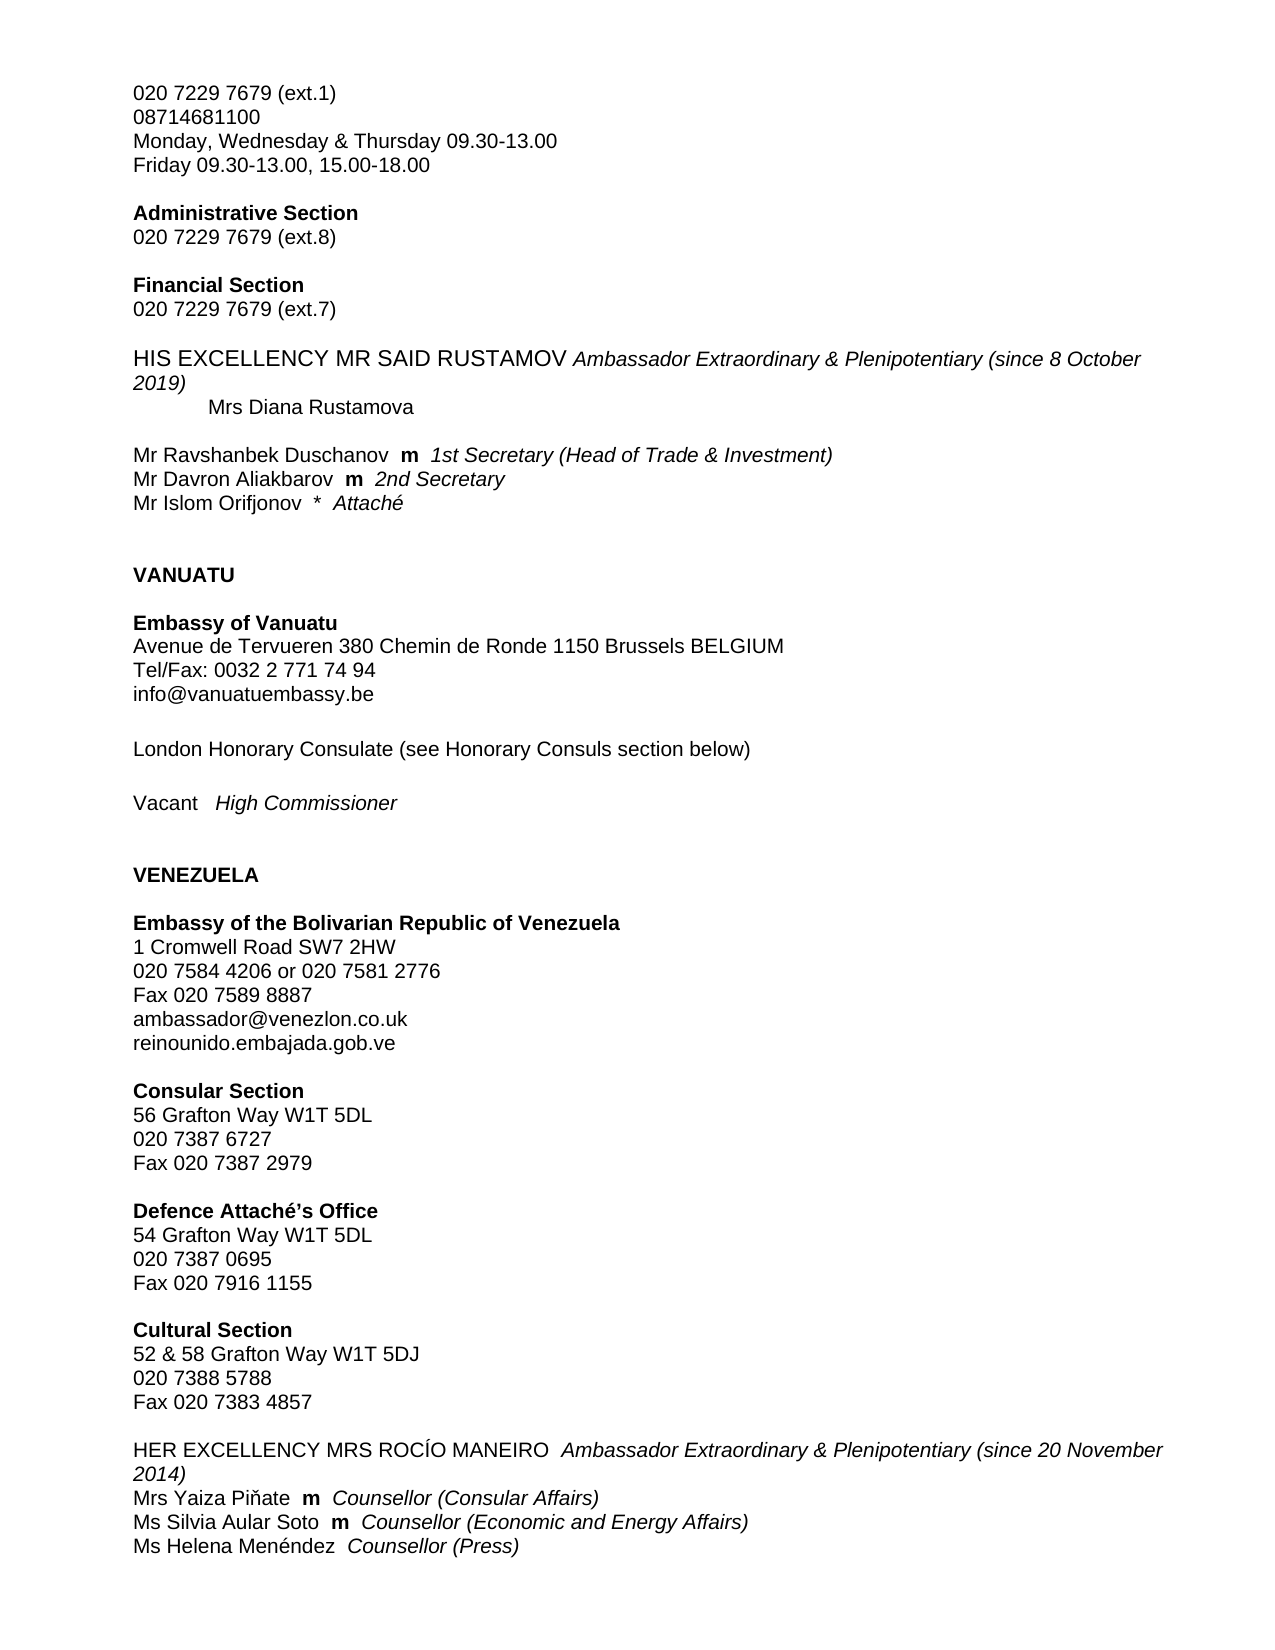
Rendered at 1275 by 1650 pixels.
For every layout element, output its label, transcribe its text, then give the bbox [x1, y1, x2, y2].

text Mr Islom Orifjonov * Attaché [133, 491, 1181, 514]
text Friday 09.30-13.00, 15.00-18.00 [133, 153, 1181, 177]
text 020 7388 5788 [133, 1366, 1181, 1390]
text Embassy of the Bolivarian Republic of Venezuela [133, 911, 1181, 935]
text 54 Grafton Way W1T 5DL [133, 1222, 1181, 1246]
text Vacant High Commissioner [133, 791, 1181, 815]
text Defence Attaché’s Office [133, 1198, 1181, 1222]
text 52 & 58 Grafton Way W1T 5DJ [133, 1342, 1181, 1366]
text Mr Davron Aliakbarov m 2nd Secretary [133, 467, 1181, 491]
text 020 7229 7679 (ext.1) [133, 81, 1181, 105]
text 020 7387 0695 [133, 1246, 1181, 1270]
text 1 Cromwell Road SW7 2HW [133, 935, 1181, 959]
text VANUATU [133, 562, 1181, 586]
text 020 7229 7679 (ext.8) [133, 225, 1181, 249]
text 020 7387 6727 [133, 1127, 1181, 1151]
text Ms Helena Menéndez Counsellor (Press) [133, 1534, 1181, 1558]
text 08714681100 [133, 105, 1181, 129]
text Fax 020 7387 2979 [133, 1151, 1181, 1174]
text ambassador@venezlon.co.uk [133, 1007, 1181, 1031]
text reinounido.embajada.gob.ve [133, 1031, 1181, 1055]
text Fax 020 7916 1155 [133, 1270, 1181, 1294]
text Consular Section [133, 1079, 1181, 1103]
text HIS EXCELLENCY MR SAID RUSTAMOV Ambassador Extraordinary & Plenipotentiary (since 8 October 2019) [133, 344, 1181, 395]
text Mr Ravshanbek Duschanov m 1st Secretary (Head of Trade & Investment) [133, 443, 1181, 467]
text Cultural Section [133, 1318, 1181, 1342]
text Monday, Wednesday & Thursday 09.30-13.00 [133, 129, 1181, 153]
text Fax 020 7589 8887 [133, 983, 1181, 1007]
text Financial Section [133, 273, 1181, 297]
text Mrs Diana Rustamova [133, 395, 1181, 419]
text London Honorary Consulate (see Honorary Consuls section below) [133, 737, 1181, 761]
text Ms Silvia Aular Soto m Counsellor (Economic and Energy Affairs) [133, 1510, 1181, 1534]
text 56 Grafton Way W1T 5DL [133, 1103, 1181, 1127]
text HER EXCELLENCY MRS ROCÍO MANEIRO Ambassador Extraordinary & Plenipotentiary (since 20 November 2014) [133, 1438, 1181, 1486]
text Mrs Yaiza Piňate m Counsellor (Consular Affairs) [133, 1486, 1181, 1510]
text VENEZUELA [133, 863, 1181, 887]
text Fax 020 7383 4857 [133, 1390, 1181, 1414]
text 020 7229 7679 (ext.7) [133, 297, 1181, 321]
text 020 7584 4206 or 020 7581 2776 [133, 959, 1181, 983]
text Embassy of Vanuatu Avenue de Tervueren 380 Chemin de Ronde 1150 Brussels BELGIUM Tel/Fax: 0032 2 771 74 94 info@vanuatuembassy.be [133, 610, 1181, 737]
text Administrative Section [133, 201, 1181, 225]
